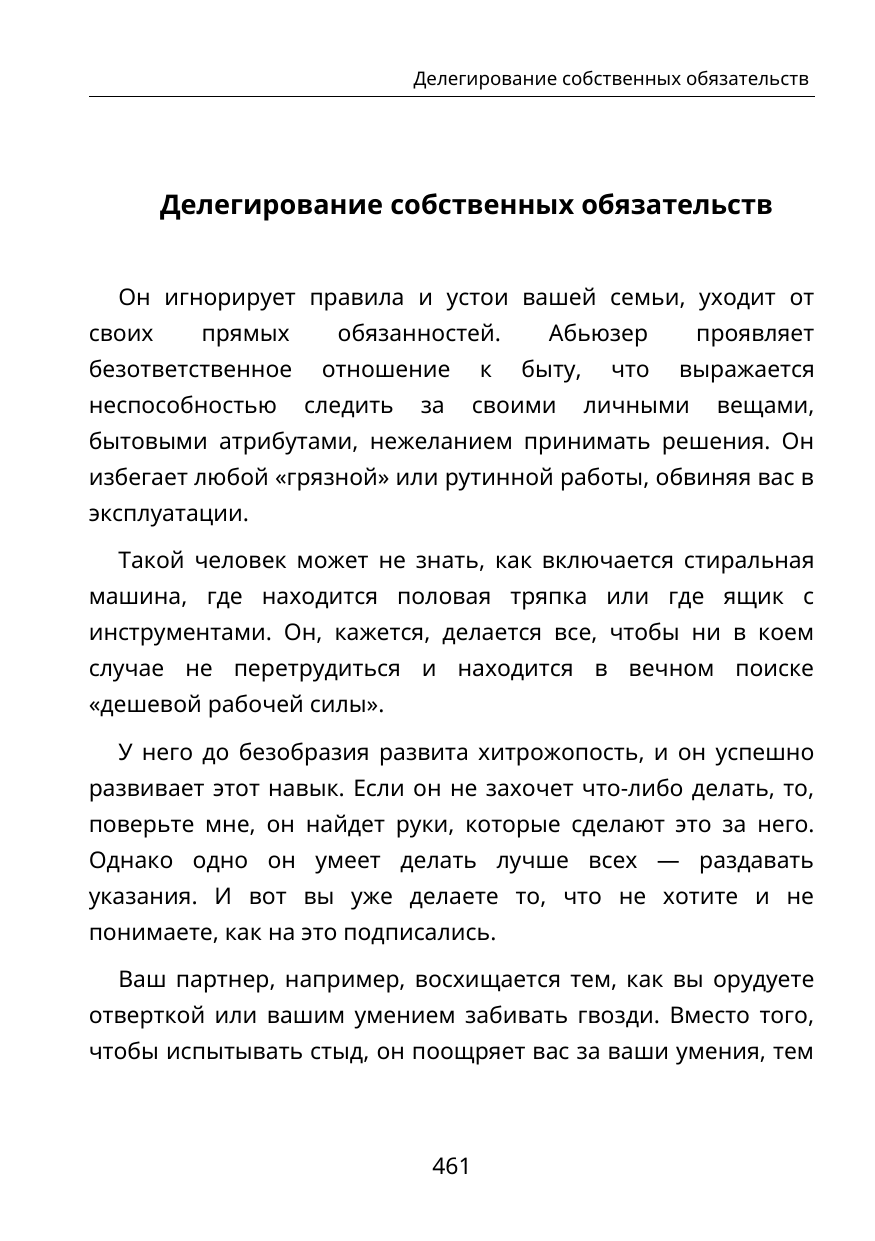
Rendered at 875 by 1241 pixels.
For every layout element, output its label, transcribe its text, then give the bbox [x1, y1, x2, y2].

subtitle Делегирование собственных обязательств [88, 185, 815, 222]
text Такой человек может не знать, как включается стиральная машина, где находится половая тряпка или где ящик с инструментами. Он, кажется, делается все, чтобы ни в коем случае не перетрудиться и находится в вечном поиске «дешевой рабочей силы». [88, 544, 815, 719]
text Он игнорирует правила и устои вашей семьи, уходит от своих прямых обязанностей. Абьюзер проявляет безответственное отношение к быту, что выражается неспособностью следить за своими личными вещами, бытовыми атрибутами, нежеланием принимать решения. Он избегает любой «грязной» или рутинной работы, обвиняя вас в эксплуатации. [88, 281, 815, 528]
text Ваш партнер, например, восхищается тем, как вы орудуете отверткой или вашим умением забивать гвозди. Вместо того, чтобы испытывать стыд, он поощряет вас за ваши умения, тем [88, 963, 815, 1066]
text У него до безобразия развита хитрожопость, и он успешно развивает этот навык. Если он не захочет что-либо делать, то, поверьте мне, он найдет руки, которые сделают это за него. Однако одно он умеет делать лучше всех — раздавать указания. И вот вы уже делаете то, что не хотите и не понимаете, как на это подписались. [88, 736, 815, 947]
